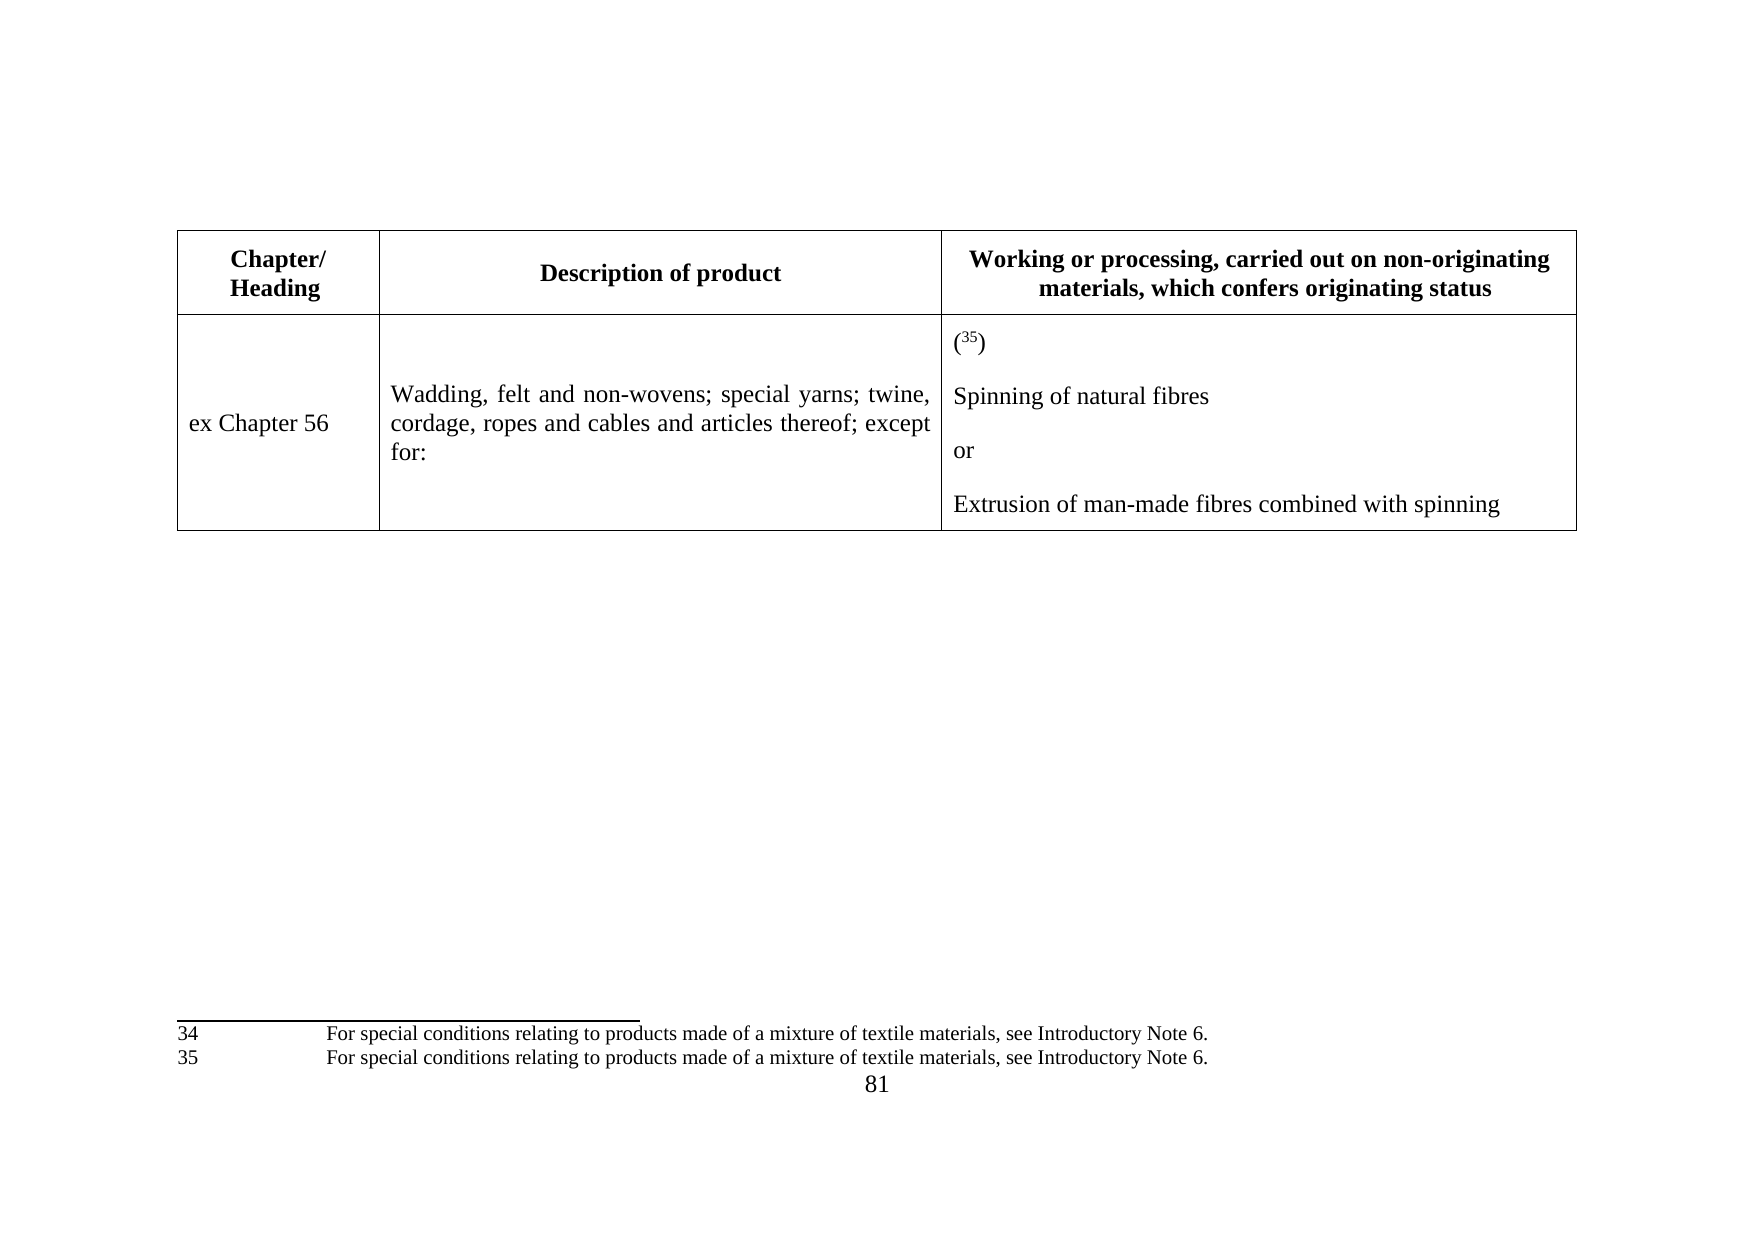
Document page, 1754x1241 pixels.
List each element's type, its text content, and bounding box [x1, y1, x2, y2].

table_header Description of product [380, 231, 941, 314]
table_cell Wadding, felt and non-wovens; special yarns; twine, cordage, ropes and cables and articles thereof; except for: [380, 315, 941, 530]
table_cell () Spinning of natural fibres or Extrusion of man-made fibres combined with spinning [942, 315, 1576, 530]
table_header Chapter/ Heading [178, 231, 379, 314]
table_header Working or processing, carried out on non-originating materials, which confers originating status [942, 231, 1576, 314]
table_cell ex Chapter 56 [178, 315, 379, 530]
